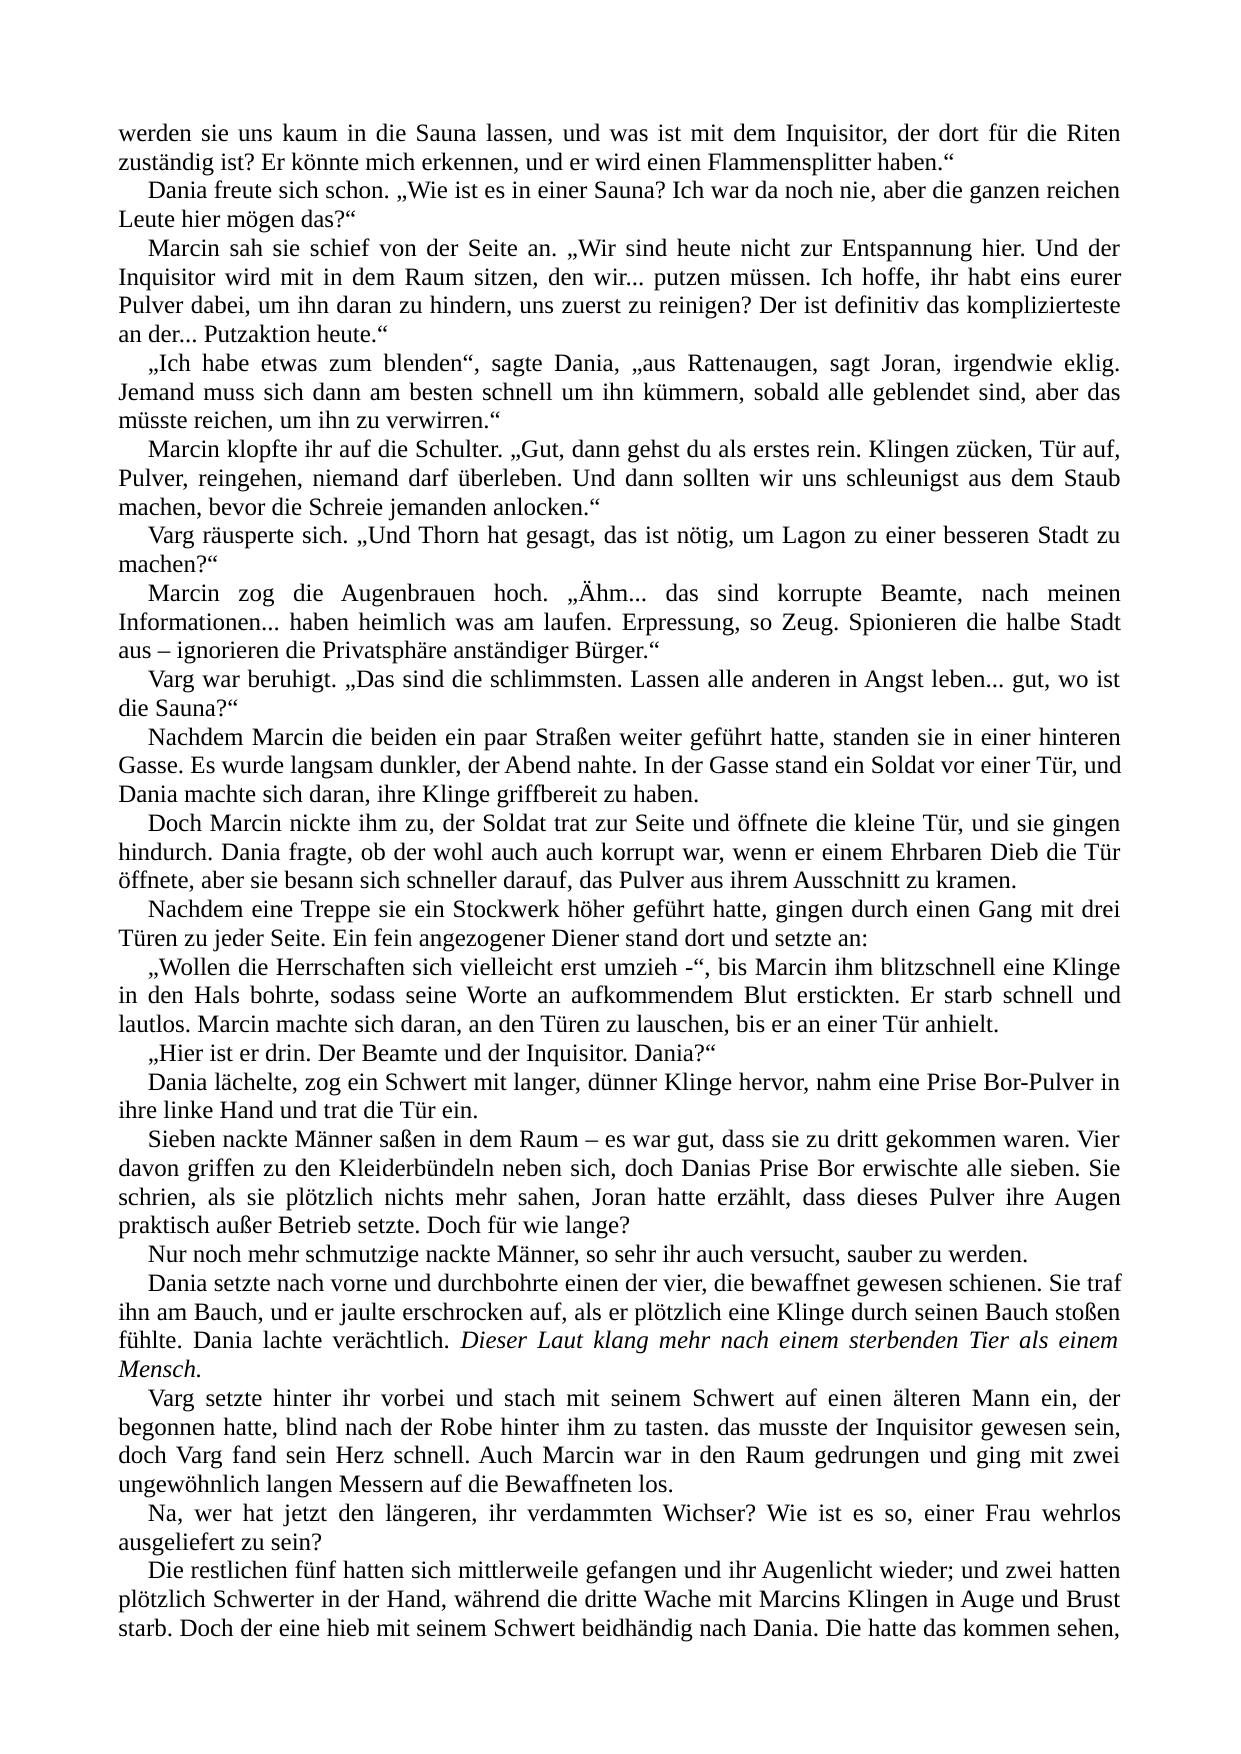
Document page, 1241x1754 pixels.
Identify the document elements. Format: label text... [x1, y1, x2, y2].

text werden sie uns kaum in die Sauna lassen, und was ist mit dem Inquisitor, der dort für die Riten zuständig ist? Er könnte mich erkennen, und er wird einen Flammensplitter haben.“ [118, 118, 1122, 176]
text Dania freute sich schon. „Wie ist es in einer Sauna? Ich war da noch nie, aber die ganzen reichen Leute hier mögen das?“ [118, 176, 1122, 233]
text Marcin zog die Augenbrauen hoch. „Ähm... das sind korrupte Beamte, nach meinen Informationen... haben heimlich was am laufen. Erpressung, so Zeug. Spionieren die halbe Stadt aus – ignorieren die Privatsphäre anständiger Bürger.“ [118, 578, 1122, 664]
text „Ich habe etwas zum blenden“, sagte Dania, „aus Rattenaugen, sagt Joran, irgendwie eklig. Jemand muss sich dann am besten schnell um ihn kümmern, sobald alle geblendet sind, aber das müsste reichen, um ihn zu verwirren.“ [118, 348, 1122, 434]
text Varg setzte hinter ihr vorbei und stach mit seinem Schwert auf einen älteren Mann ein, der begonnen hatte, blind nach der Robe hinter ihm zu tasten. das musste der Inquisitor gewesen sein, doch Varg fand sein Herz schnell. Auch Marcin war in den Raum gedrungen und ging mit zwei ungewöhnlich langen Messern auf die Bewaffneten los. [118, 1383, 1122, 1498]
text Marcin sah sie schief von der Seite an. „Wir sind heute nicht zur Entspannung hier. Und der Inquisitor wird mit in dem Raum sitzen, den wir... putzen müssen. Ich hoffe, ihr habt eins eurer Pulver dabei, um ihn daran zu hindern, uns zuerst zu reinigen? Der ist definitiv das komplizierteste an der... Putzaktion heute.“ [118, 233, 1122, 348]
text Varg war beruhigt. „Das sind die schlimmsten. Lassen alle anderen in Angst leben... gut, wo ist die Sauna?“ [118, 664, 1122, 722]
text Nachdem Marcin die beiden ein paar Straßen weiter geführt hatte, standen sie in einer hinteren Gasse. Es wurde langsam dunkler, der Abend nahte. In der Gasse stand ein Soldat vor einer Tür, und Dania machte sich daran, ihre Klinge griffbereit zu haben. [118, 722, 1122, 808]
text Doch Marcin nickte ihm zu, der Soldat trat zur Seite und öffnete die kleine Tür, und sie gingen hindurch. Dania fragte, ob der wohl auch auch korrupt war, wenn er einem Ehrbaren Dieb die Tür öffnete, aber sie besann sich schneller darauf, das Pulver aus ihrem Ausschnitt zu kramen. [118, 808, 1122, 894]
text Nur noch mehr schmutzige nackte Männer, so sehr ihr auch versucht, sauber zu werden. [118, 1239, 1122, 1268]
text Varg räusperte sich. „Und Thorn hat gesagt, das ist nötig, um Lagon zu einer besseren Stadt zu machen?“ [118, 521, 1122, 578]
text Dania lächelte, zog ein Schwert mit langer, dünner Klinge hervor, nahm eine Prise Bor-Pulver in ihre linke Hand und trat die Tür ein. [118, 1067, 1122, 1124]
text Dania setzte nach vorne und durchbohrte einen der vier, die bewaffnet gewesen schienen. Sie traf ihn am Bauch, und er jaulte erschrocken auf, als er plötzlich eine Klinge durch seinen Bauch stoßen fühlte. Dania lachte verächtlich. Dieser Laut klang mehr nach einem sterbenden Tier als einem Mensch. [118, 1268, 1122, 1383]
text Sieben nackte Männer saßen in dem Raum – es war gut, dass sie zu dritt gekommen waren. Vier davon griffen zu den Kleiderbündeln neben sich, doch Danias Prise Bor erwischte alle sieben. Sie schrien, als sie plötzlich nichts mehr sahen, Joran hatte erzählt, dass dieses Pulver ihre Augen praktisch außer Betrieb setzte. Doch für wie lange? [118, 1124, 1122, 1239]
text „Hier ist er drin. Der Beamte und der Inquisitor. Dania?“ [118, 1038, 1122, 1067]
text Na, wer hat jetzt den längeren, ihr verdammten Wichser? Wie ist es so, einer Frau wehrlos ausgeliefert zu sein? [118, 1498, 1122, 1556]
text Die restlichen fünf hatten sich mittlerweile gefangen und ihr Augenlicht wieder; und zwei hatten plötzlich Schwerter in der Hand, während die dritte Wache mit Marcins Klingen in Auge und Brust starb. Doch der eine hieb mit seinem Schwert beidhändig nach Dania. Die hatte das kommen sehen, [118, 1556, 1122, 1642]
text Marcin klopfte ihr auf die Schulter. „Gut, dann gehst du als erstes rein. Klingen zücken, Tür auf, Pulver, reingehen, niemand darf überleben. Und dann sollten wir uns schleunigst aus dem Staub machen, bevor die Schreie jemanden anlocken.“ [118, 434, 1122, 521]
text Nachdem eine Treppe sie ein Stockwerk höher geführt hatte, gingen durch einen Gang mit drei Türen zu jeder Seite. Ein fein angezogener Diener stand dort und setzte an: [118, 894, 1122, 952]
text „Wollen die Herrschaften sich vielleicht erst umzieh -“, bis Marcin ihm blitzschnell eine Klinge in den Hals bohrte, sodass seine Worte an aufkommendem Blut erstickten. Er starb schnell und lautlos. Marcin machte sich daran, an den Türen zu lauschen, bis er an einer Tür anhielt. [118, 952, 1122, 1038]
